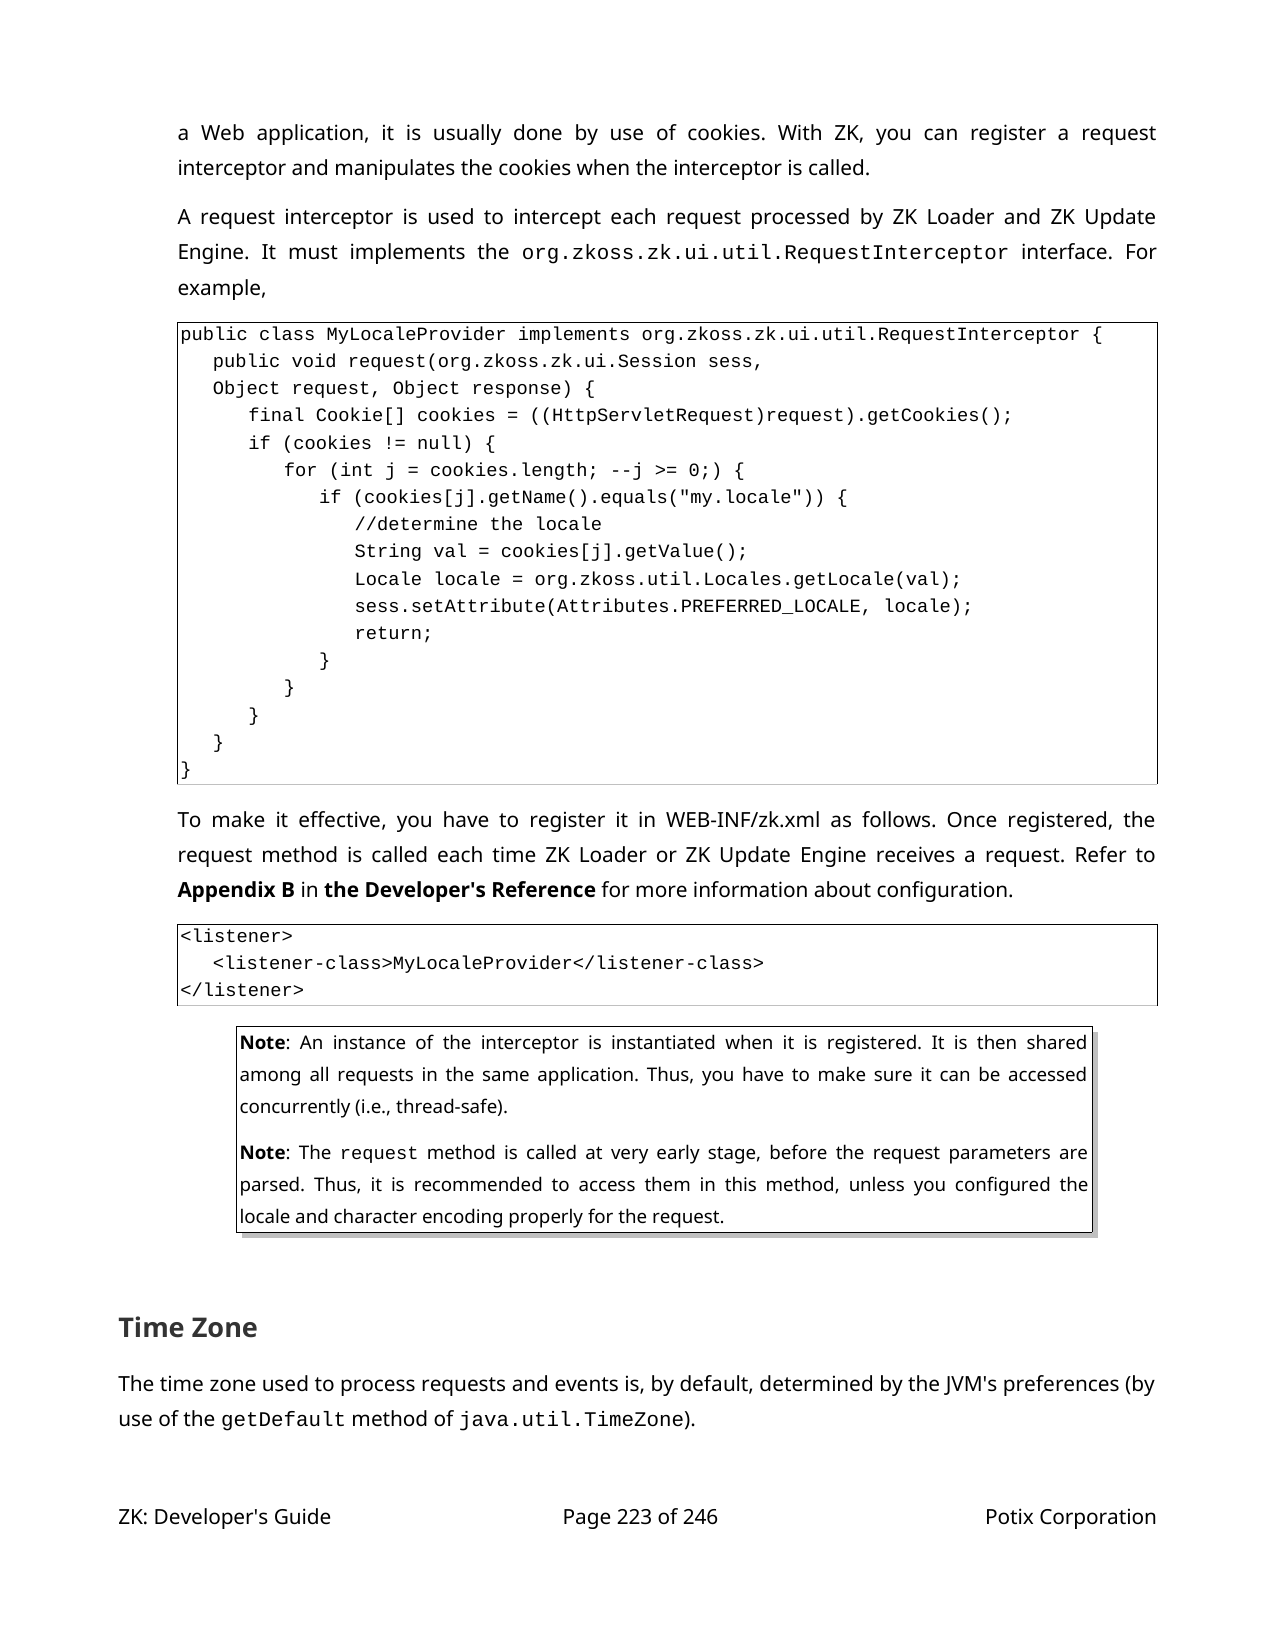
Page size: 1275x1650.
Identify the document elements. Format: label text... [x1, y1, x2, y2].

text To make it effective, you have to register it in WEB-INF/zk.xml as follows. Once registered, the request method is called each time ZK Loader or ZK Update Engine receives a request. Refer to Appendix B in the Developer's Reference for more information about configuration. [177, 805, 1157, 903]
text sess.setAttribute(Attributes.PREFERRED_LOCALE, locale); [178, 594, 1157, 618]
text The time zone used to process requests and events is, by default, determined by the JVM's preferences (by use of the getDefault method of java.util.TimeZone). [118, 1369, 1157, 1433]
text Note: An instance of the interceptor is instantiated when it is registered. It is then shared among all requests in the same application. Thus, you have to make sure it can be accessed concurrently (i.e., thread-safe). [237, 1027, 1092, 1118]
text return; [178, 621, 1157, 645]
text <listener-class>MyLocaleProvider</listener-class> [178, 951, 1157, 975]
text if (cookies[j].getName().equals("my.locale")) { [178, 485, 1157, 509]
text <listener> [178, 925, 1157, 948]
text for (int j = cookies.length; --j >= 0;) { [178, 458, 1157, 482]
text } [178, 729, 1157, 754]
text Locale locale = org.zkoss.util.Locales.getLocale(val); [178, 566, 1157, 591]
text public void request(org.zkoss.zk.ui.Session sess, [178, 349, 1157, 373]
text } [178, 702, 1157, 727]
text public class MyLocaleProvider implements org.zkoss.zk.ui.util.RequestInterceptor { [178, 323, 1157, 346]
text if (cookies != null) { [178, 431, 1157, 455]
text </listener> [178, 978, 1157, 1005]
text } [178, 648, 1157, 672]
text A request interceptor is used to intercept each request processed by ZK Loader and ZK Update Engine. It must implements the org.zkoss.zk.ui.util.RequestInterceptor interface. For example, [177, 202, 1157, 301]
text } [178, 675, 1157, 699]
text Object request, Object response) { [178, 376, 1157, 400]
text final Cookie[] cookies = ((HttpServletRequest)request).getCookies(); [178, 403, 1157, 428]
text a Web application, it is usually done by use of cookies. With ZK, you can register a request interceptor and manipulates the cookies when the interceptor is called. [177, 118, 1157, 182]
text } [178, 757, 1157, 784]
text //determine the locale [178, 512, 1157, 536]
subtitle Time Zone [118, 1308, 1157, 1345]
text Note: The request method is called at very early stage, before the request parameters are parsed. Thus, it is recommended to access them in this method, unless you configured the locale and character encoding properly for the request. [237, 1136, 1092, 1232]
text String val = cookies[j].getValue(); [178, 539, 1157, 563]
